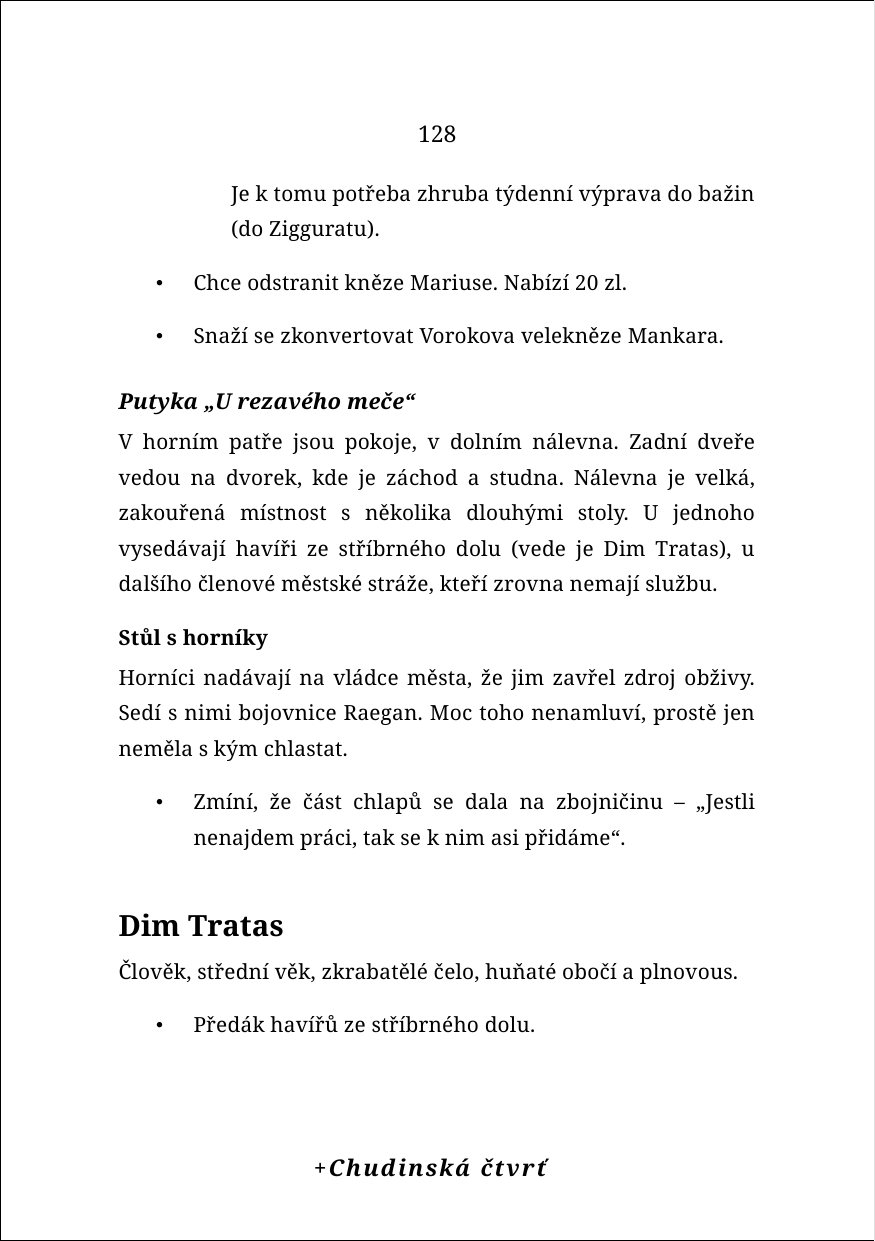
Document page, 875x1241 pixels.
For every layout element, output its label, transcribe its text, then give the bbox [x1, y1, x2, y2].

subtitle Dim Tratas [118, 906, 756, 945]
list Je k tomu potřeba zhruba týdenní výprava do bažin (do Zigguratu). [193, 179, 756, 243]
text V horním patře jsou pokoje, v dolním nálevna. Zadní dveře vedou na dvorek, kde je záchod a studna. Nálevna je velká, zakouřená místnost s několika dlouhými stoly. U jednoho vysedávají havíři ze stříbrného dolu (vede je Dim Tratas), u dalšího členové městské stráže, kteří zrovna nemají službu. [118, 427, 756, 598]
list Snaží se zkonvertovat Vorokova velekněze Mankara. [156, 321, 756, 349]
text Člověk, střední věk, zkrabatělé čelo, huňaté obočí a plnovous. [118, 957, 756, 986]
list Zmíní, že část chlapů se dala na zbojničinu – „Jestli nenajdem práci, tak se k nim asi přidáme“. [156, 787, 756, 851]
list Předák havířů ze stříbrného dolu. [156, 1010, 756, 1039]
list Chce odstranit kněze Mariuse. Nabízí 20 zl. [156, 268, 756, 296]
subtitle Putyka „U rezavého meče“ [118, 386, 756, 416]
subtitle Stůl s horníky [118, 623, 756, 651]
text Horníci nadávají na vládce města, že jim zavřel zdroj obživy. Sedí s nimi bojovnice Raegan. Moc toho nenamluví, prostě jen neměla s kým chlastat. [118, 663, 756, 762]
